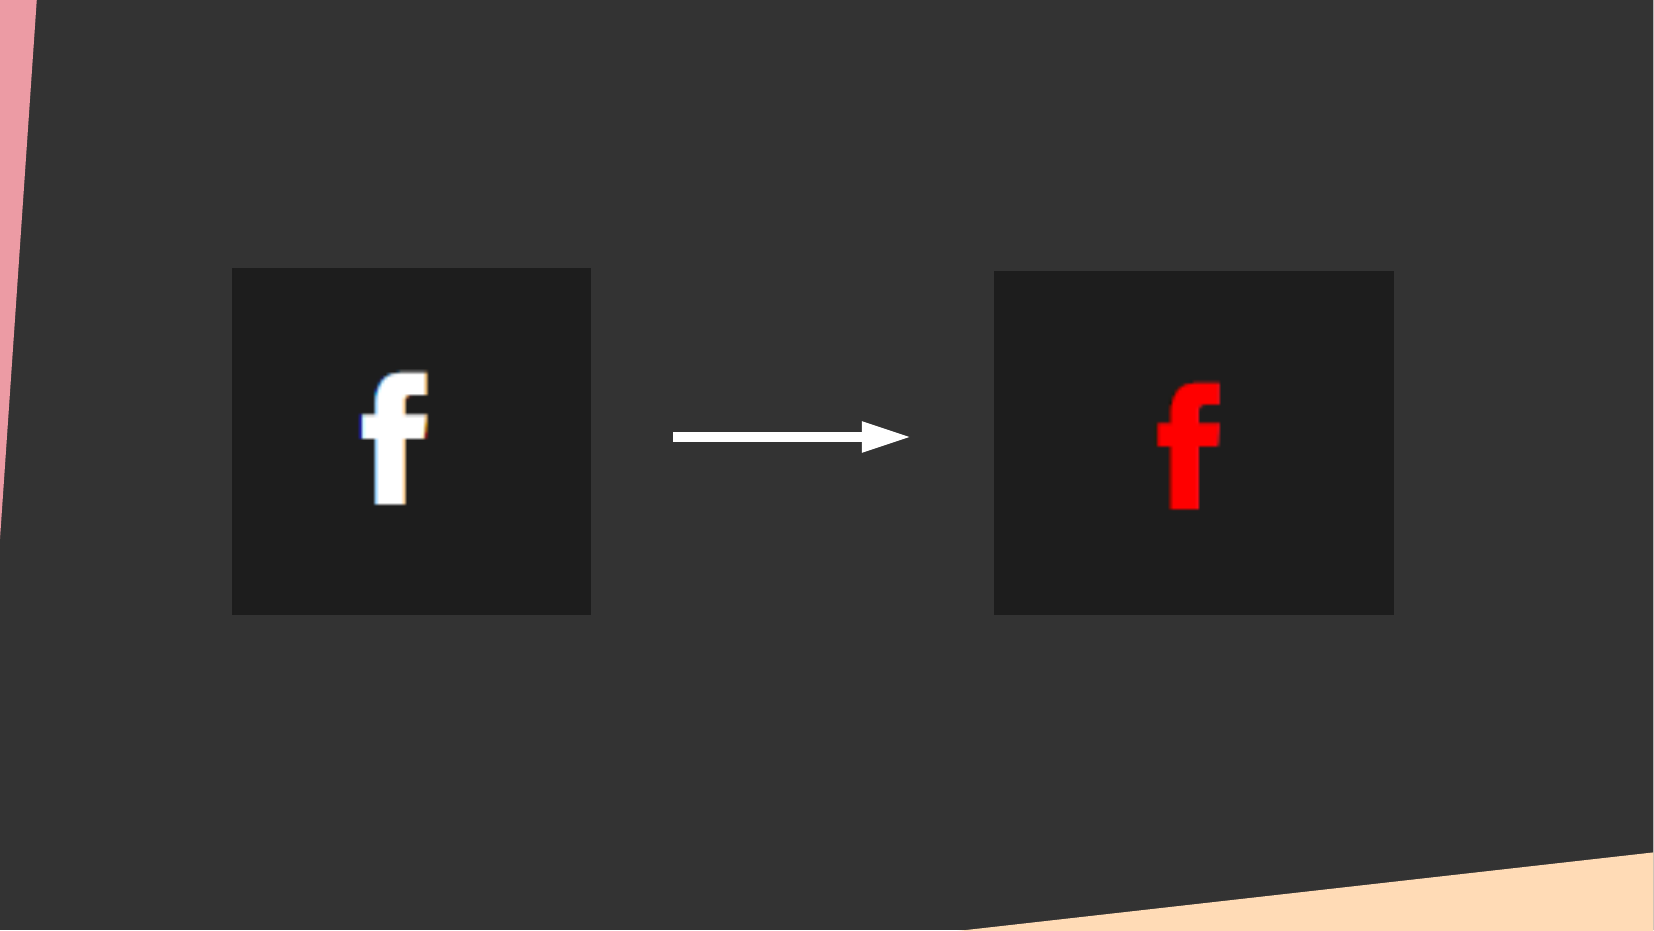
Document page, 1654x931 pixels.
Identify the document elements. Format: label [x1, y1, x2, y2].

picture [232, 268, 591, 615]
text_box [957, 852, 1654, 931]
picture [994, 271, 1394, 615]
text_box [0, 0, 37, 539]
